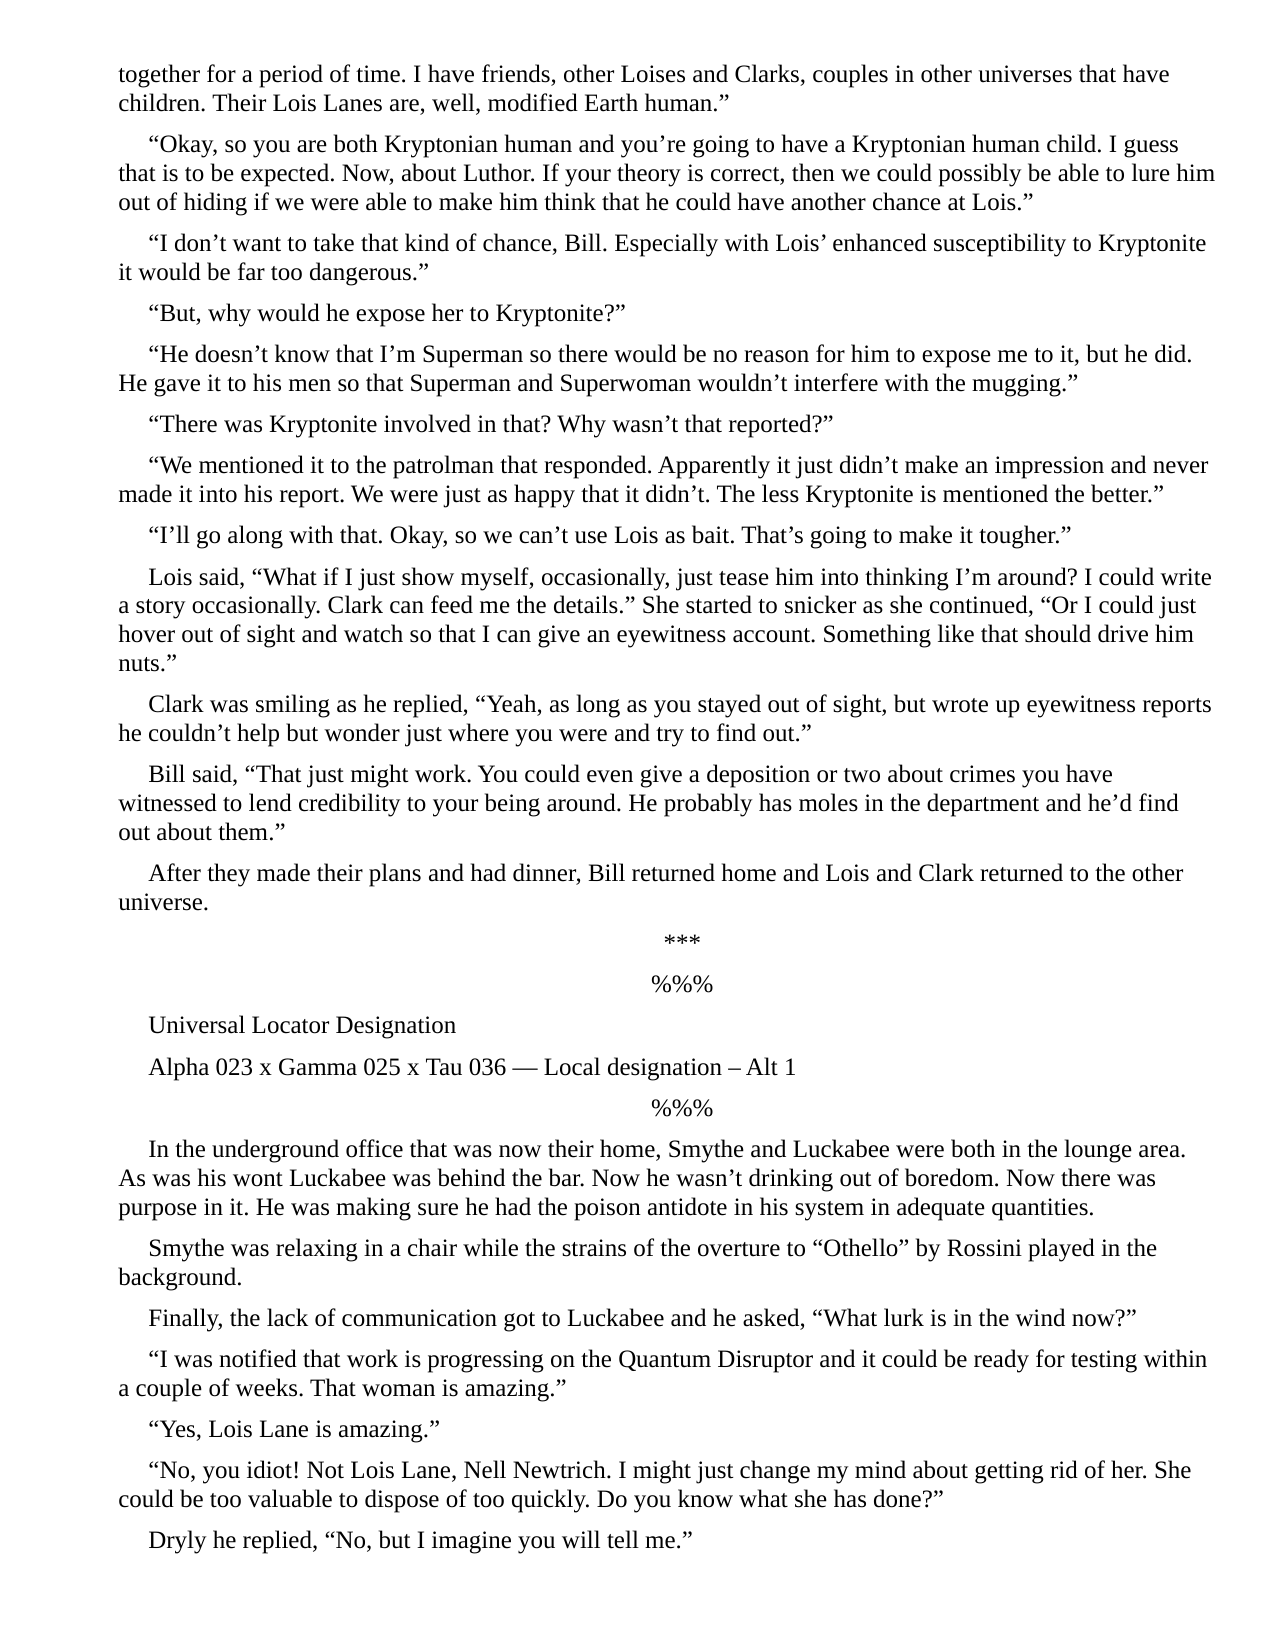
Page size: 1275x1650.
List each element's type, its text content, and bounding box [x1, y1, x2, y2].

text “No, you idiot! Not Lois Lane, Nell Newtrich. I might just change my mind about getting rid of her. She could be too valuable to dispose of too quickly. Do you know what she has done?” [118, 1455, 1216, 1513]
text “I’ll go along with that. Okay, so we can’t use Lois as bait. That’s going to make it tougher.” [118, 520, 1216, 549]
text “There was Kryptonite involved in that? Why wasn’t that reported?” [118, 409, 1216, 438]
text “But, why would he expose her to Kryptonite?” [118, 298, 1216, 327]
text “Okay, so you are both Kryptonian human and you’re going to have a Kryptonian human child. I guess that is to be expected. Now, about Luthor. If your theory is correct, then we could possibly be able to lure him out of hiding if we were able to make him think that he could have another chance at Lois.” [118, 129, 1216, 215]
text *** [118, 928, 1216, 957]
text Dryly he replied, “No, but I imagine you will tell me.” [118, 1525, 1216, 1554]
text Clark was smiling as he replied, “Yeah, as long as you stayed out of sight, but wrote up eyewitness reports he couldn’t help but wonder just where you were and try to find out.” [118, 689, 1216, 747]
text together for a period of time. I have friends, other Loises and Clarks, couples in other universes that have children. Their Lois Lanes are, well, modified Earth human.” [118, 59, 1216, 117]
text “I don’t want to take that kind of chance, Bill. Especially with Lois’ enhanced susceptibility to Kryptonite it would be far too dangerous.” [118, 228, 1216, 285]
text Smythe was relaxing in a chair while the strains of the overture to “Othello” by Rossini played in the background. [118, 1233, 1216, 1290]
text Finally, the lack of communication got to Luckabee and he asked, “What lurk is in the wind now?” [118, 1303, 1216, 1332]
text “I was notified that work is progressing on the Quantum Disruptor and it could be ready for testing within a couple of weeks. That woman is amazing.” [118, 1344, 1216, 1402]
text Alpha 023 x Gamma 025 x Tau 036 — Local designation – Alt 1 [118, 1052, 1216, 1080]
text %%% [118, 969, 1216, 998]
text “Yes, Lois Lane is amazing.” [118, 1414, 1216, 1443]
text Universal Locator Designation [118, 1010, 1216, 1039]
text Bill said, “That just might work. You could even give a deposition or two about crimes you have witnessed to lend credibility to your being around. He probably has moles in the department and he’d find out about them.” [118, 759, 1216, 845]
text “He doesn’t know that I’m Superman so there would be no reason for him to expose me to it, but he did. He gave it to his men so that Superman and Superwoman wouldn’t interfere with the mugging.” [118, 339, 1216, 397]
text In the underground office that was now their home, Smythe and Luckabee were both in the lounge area. As was his wont Luckabee was behind the bar. Now he wasn’t drinking out of boredom. Now there was purpose in it. He was making sure he had the poison antidote in his system in adequate quantities. [118, 1134, 1216, 1220]
text Lois said, “What if I just show myself, occasionally, just tease him into thinking I’m around? I could write a story occasionally. Clark can feed me the details.” She started to snicker as she continued, “Or I could just hover out of sight and watch so that I can give an eyewitness account. Something like that should drive him nuts.” [118, 562, 1216, 677]
text “We mentioned it to the patrolman that responded. Apparently it just didn’t make an impression and never made it into his report. We were just as happy that it didn’t. The less Kryptonite is mentioned the better.” [118, 450, 1216, 508]
text %%% [118, 1093, 1216, 1122]
text After they made their plans and had dinner, Bill returned home and Lois and Clark returned to the other universe. [118, 858, 1216, 915]
